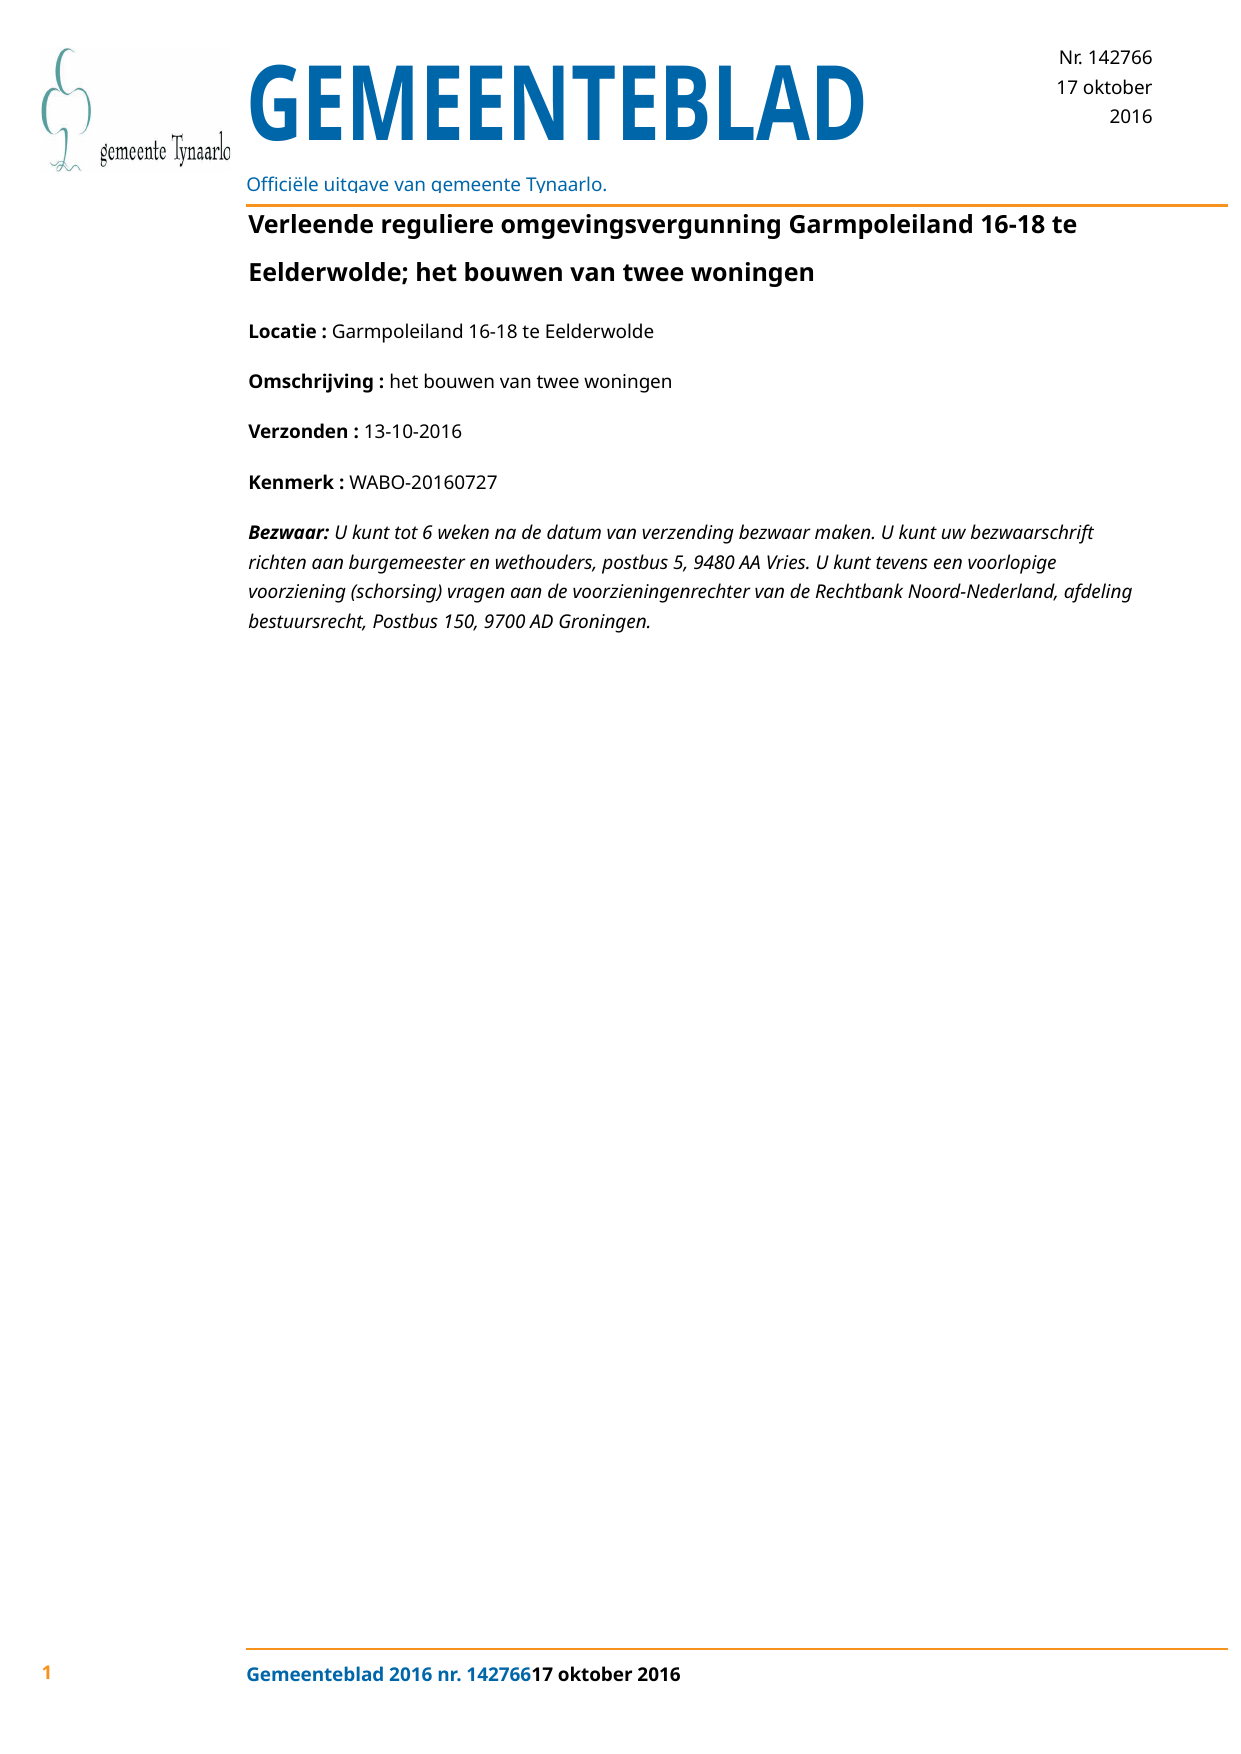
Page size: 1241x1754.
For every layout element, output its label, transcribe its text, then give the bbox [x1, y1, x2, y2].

text Locatie : Garmpoleiland 16-18 te Eelderwolde [248, 318, 1152, 344]
text Verleende reguliere omgevingsvergunning Garmpoleiland 16-18 te Eelderwolde; het bouwen van twee woningen [248, 207, 1152, 288]
text Kenmerk : WABO-20160727 [248, 469, 1152, 495]
text Omschrijving : het bouwen van twee woningen [248, 368, 1152, 394]
picture [41, 47, 231, 172]
text Bezwaar: U kunt tot 6 weken na de datum van verzending bezwaar maken. U kunt uw bezwaarschrift richten aan burgemeester en wethouders, postbus 5, 9480 AA Vries. U kunt tevens een voorlopige voorziening (schorsing) vragen aan de voorzieningenrechter van de Rechtbank Noord-Nederland, afdeling bestuursrecht, Postbus 150, 9700 AD Groningen. [248, 519, 1152, 634]
text Verzonden : 13-10-2016 [248, 419, 1152, 444]
